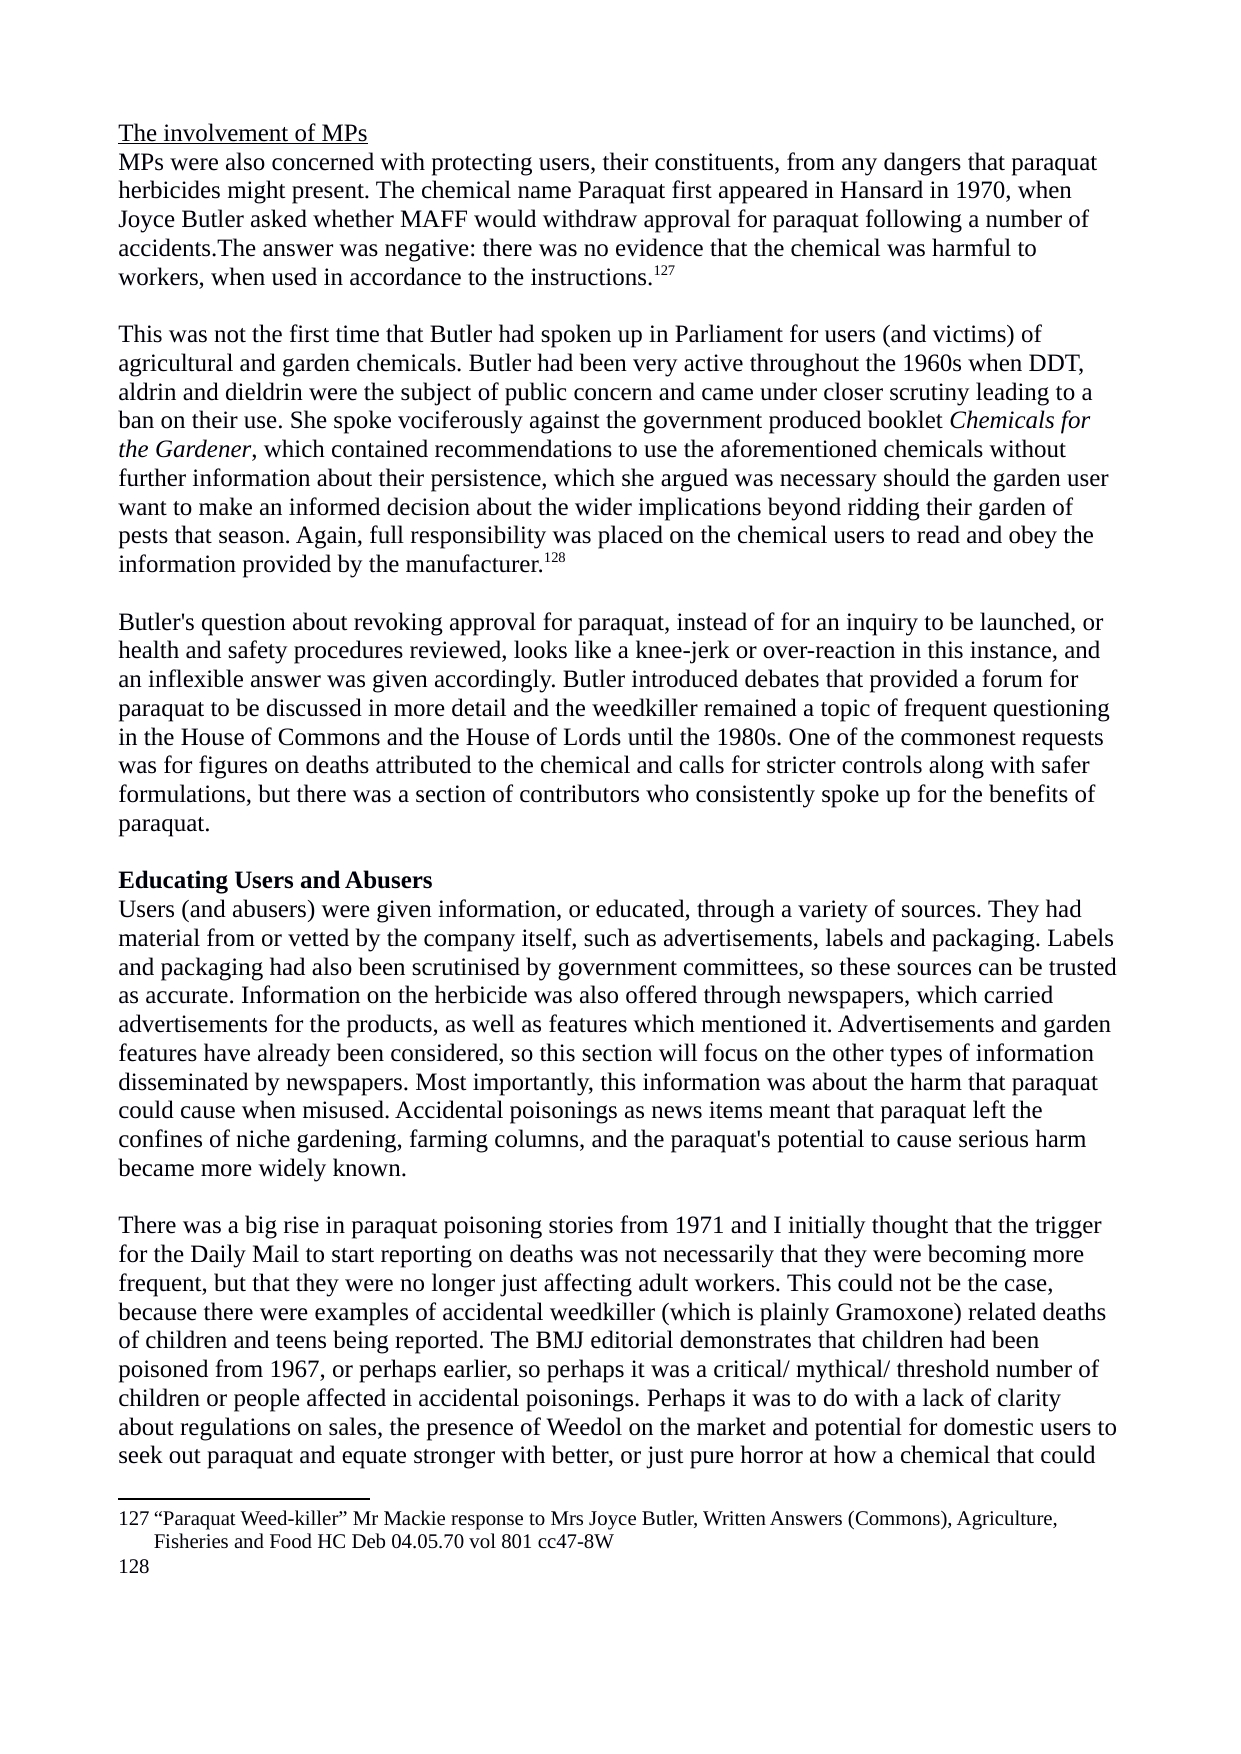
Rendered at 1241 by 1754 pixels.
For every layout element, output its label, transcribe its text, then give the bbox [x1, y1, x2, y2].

text This was not the first time that Butler had spoken up in Parliament for users (and victims) of agricultural and garden chemicals. Butler had been very active throughout the 1960s when DDT, aldrin and dieldrin were the subject of public concern and came under closer scrutiny leading to a ban on their use. She spoke vociferously against the government produced booklet Chemicals for the Gardener, which contained recommendations to use the aforementioned chemicals without further information about their persistence, which she argued was necessary should the garden user want to make an informed decision about the wider implications beyond ridding their garden of pests that season. Again, full responsibility was placed on the chemical users to read and obey the information provided by the manufacturer. [118, 319, 1122, 578]
text There was a big rise in paraquat poisoning stories from 1971 and I initially thought that the trigger for the Daily Mail to start reporting on deaths was not necessarily that they were becoming more frequent, but that they were no longer just affecting adult workers. This could not be the case, because there were examples of accidental weedkiller (which is plainly Gramoxone) related deaths of children and teens being reported. The BMJ editorial demonstrates that children had been poisoned from 1967, or perhaps earlier, so perhaps it was a critical/ mythical/ threshold number of children or people affected in accidental poisonings. Perhaps it was to do with a lack of clarity about regulations on sales, the presence of Weedol on the market and potential for domestic users to seek out paraquat and equate stronger with better, or just pure horror at how a chemical that could [118, 1211, 1122, 1469]
text Butler's question about revoking approval for paraquat, instead of for an inquiry to be launched, or health and safety procedures reviewed, looks like a knee-jerk or over-reaction in this instance, and an inflexible answer was given accordingly. Butler introduced debates that provided a forum for paraquat to be discussed in more detail and the weedkiller remained a topic of frequent questioning in the House of Commons and the House of Lords until the 1980s. One of the commonest requests was for figures on deaths attributed to the chemical and calls for stricter controls along with safer formulations, but there was a section of contributors who consistently spoke up for the benefits of paraquat. [118, 607, 1122, 837]
text MPs were also concerned with protecting users, their constituents, from any dangers that paraquat herbicides might present. The chemical name Paraquat first appeared in Hansard in 1970, when Joyce Butler asked whether MAFF would withdraw approval for paraquat following a number of accidents.The answer was negative: there was no evidence that the chemical was harmful to workers, when used in accordance to the instructions. [118, 147, 1122, 291]
text “Paraquat Weed-killer” Mr Mackie response to Mrs Joyce Butler, Written Answers (Commons), Agriculture, Fisheries and Food HC Deb 04.05.70 vol 801 cc47-8W [118, 1505, 1122, 1553]
text Users (and abusers) were given information, or educated, through a variety of sources. They had material from or vetted by the company itself, such as advertisements, labels and packaging. Labels and packaging had also been scrutinised by government committees, so these sources can be trusted as accurate. Information on the herbicide was also offered through newspapers, which carried advertisements for the products, as well as features which mentioned it. Advertisements and garden features have already been considered, so this section will focus on the other types of information disseminated by newspapers. Most importantly, this information was about the harm that paraquat could cause when misused. Accidental poisonings as news items meant that paraquat left the confines of niche gardening, farming columns, and the paraquat's potential to cause serious harm became more widely known. [118, 894, 1122, 1182]
text Educating Users and Abusers [118, 866, 1122, 894]
text The involvement of MPs [118, 118, 1122, 147]
